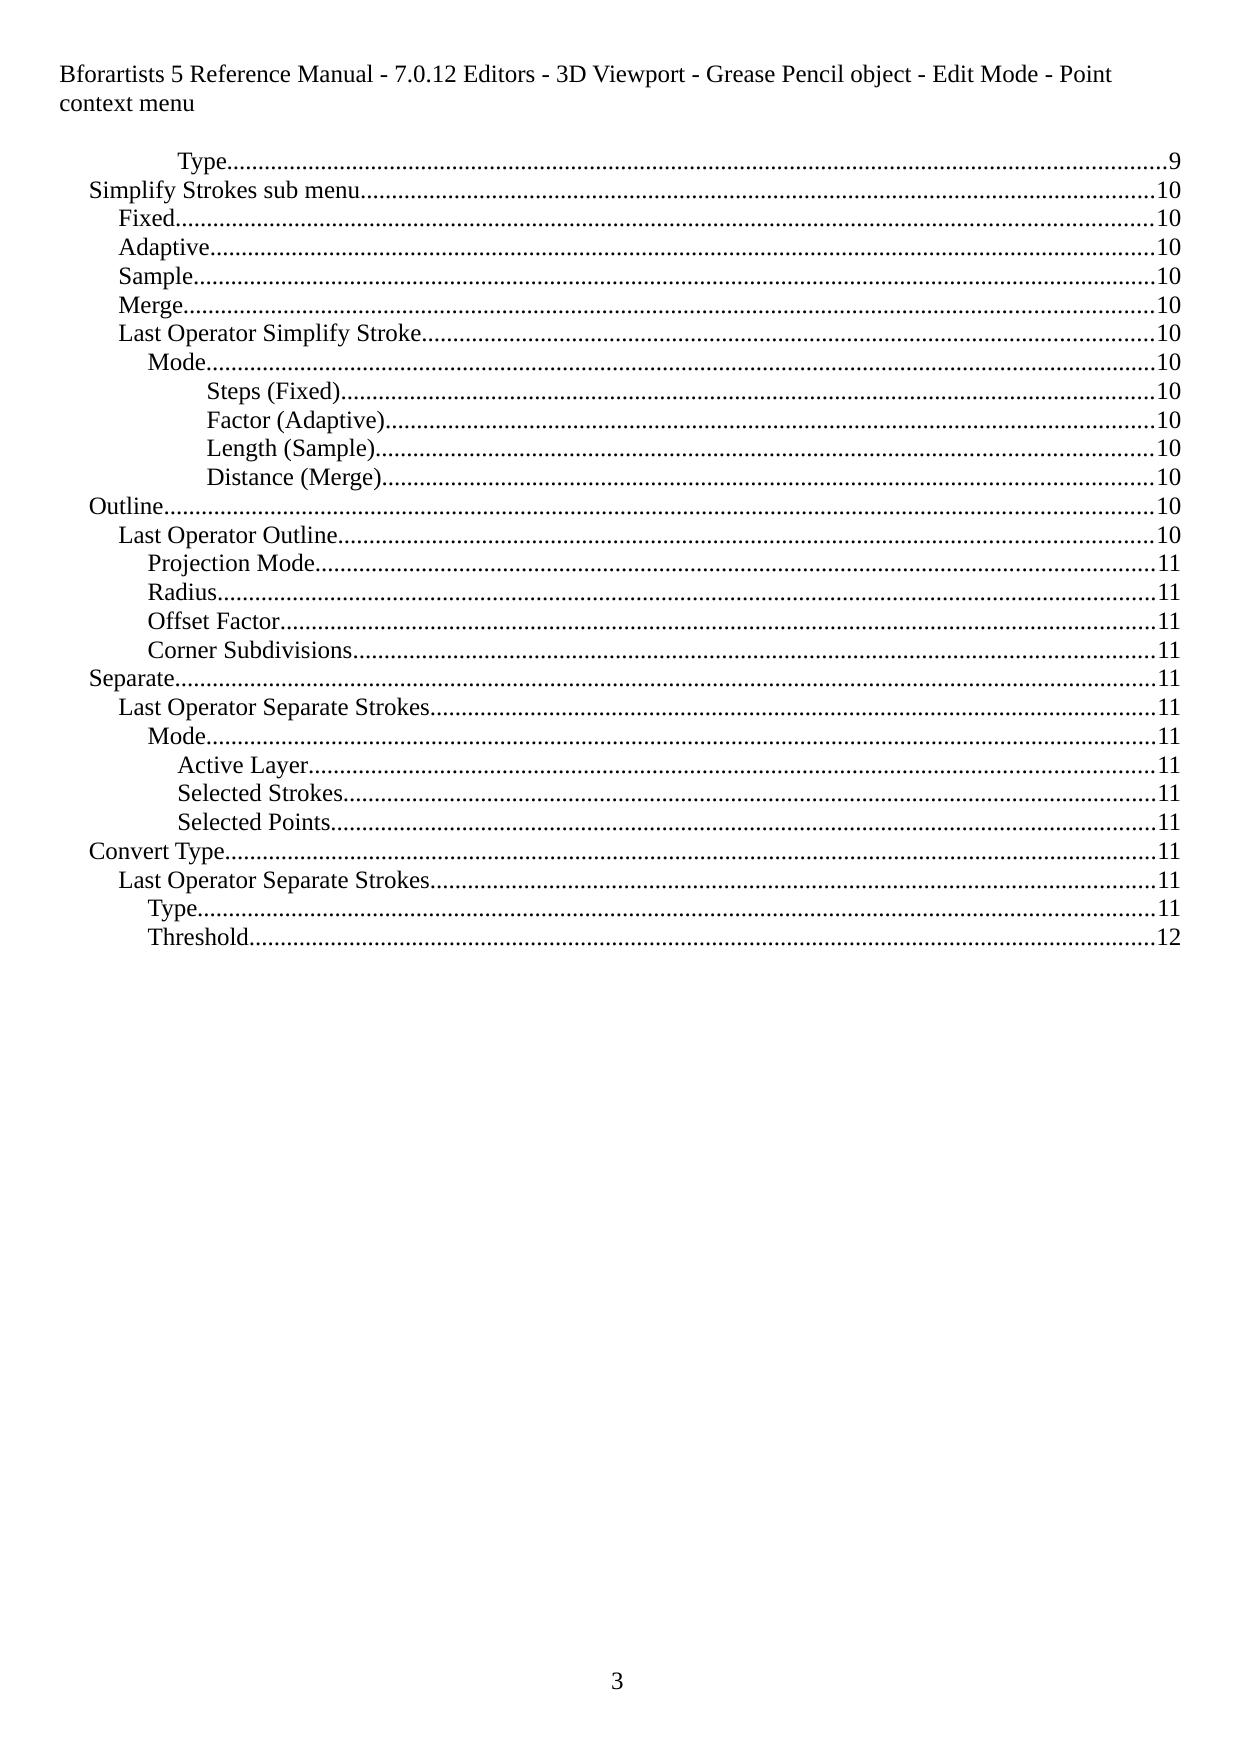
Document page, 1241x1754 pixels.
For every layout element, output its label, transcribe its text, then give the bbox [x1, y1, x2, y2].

text Mode 11 [147, 721, 1181, 750]
text Last Operator Separate Strokes 11 [118, 865, 1181, 893]
text Active Layer 11 [177, 750, 1181, 778]
text Last Operator Separate Strokes 11 [118, 692, 1181, 721]
text Type 9 [177, 146, 1181, 175]
text Distance (Merge) 10 [206, 462, 1181, 491]
text Fixed 10 [118, 203, 1181, 232]
text Corner Subdivisions 11 [147, 635, 1181, 663]
text Type 11 [147, 893, 1181, 922]
text Merge 10 [118, 290, 1181, 318]
text Offset Factor 11 [147, 606, 1181, 635]
text Sample 10 [118, 261, 1181, 290]
text Convert Type 11 [88, 836, 1181, 865]
text Projection Mode 11 [147, 548, 1181, 577]
text Mode 10 [147, 347, 1181, 376]
text Threshold 12 [147, 922, 1181, 951]
text Separate 11 [88, 663, 1181, 692]
text Length (Sample) 10 [206, 433, 1181, 462]
text Last Operator Outline 10 [118, 520, 1181, 548]
text Simplify Strokes sub menu 10 [88, 175, 1181, 203]
text Outline 10 [88, 491, 1181, 520]
text Last Operator Simplify Stroke 10 [118, 318, 1181, 347]
text Radius 11 [147, 577, 1181, 606]
text Factor (Adaptive) 10 [206, 405, 1181, 433]
text Steps (Fixed) 10 [206, 376, 1181, 405]
text Selected Strokes 11 [177, 778, 1181, 807]
text Selected Points 11 [177, 807, 1181, 836]
text Adaptive 10 [118, 232, 1181, 261]
